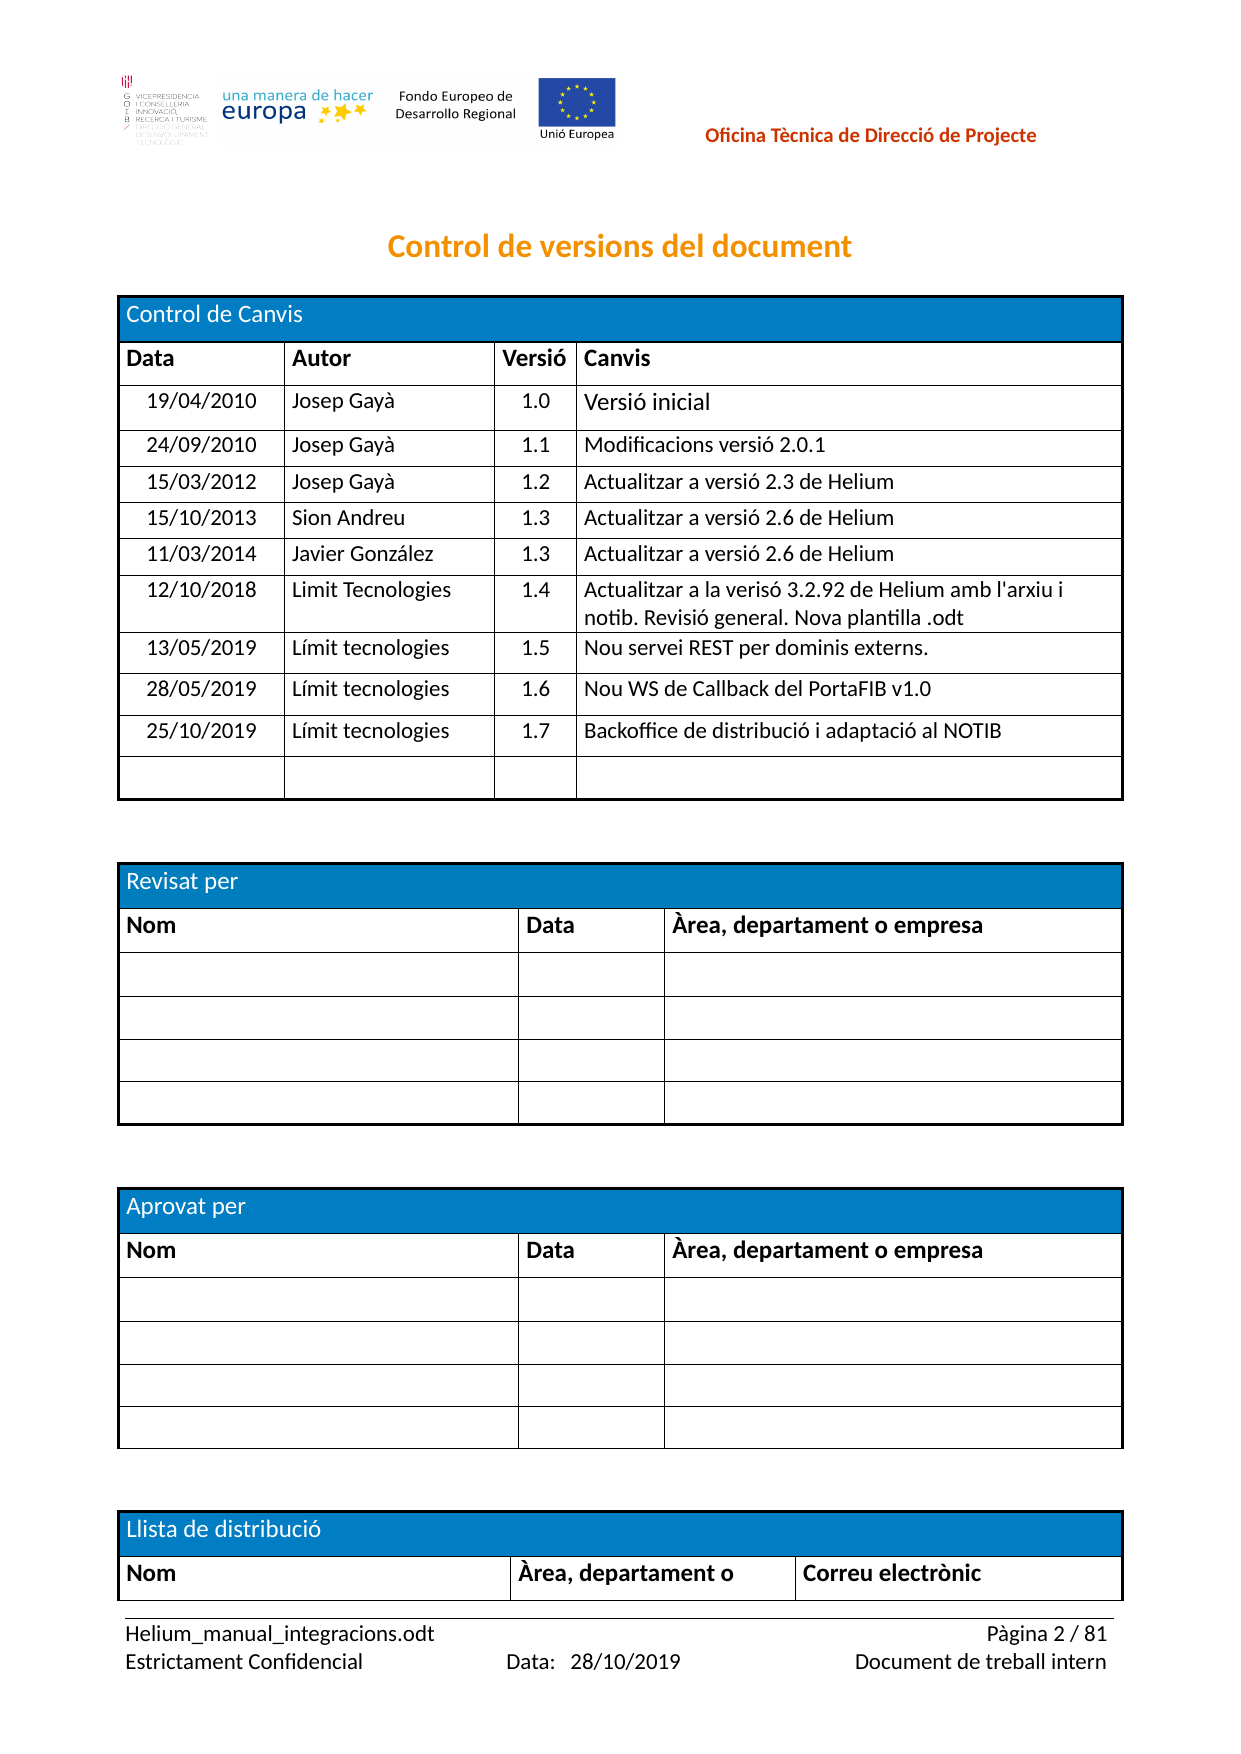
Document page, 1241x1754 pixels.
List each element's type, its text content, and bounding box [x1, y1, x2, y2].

table_cell 1.6 [495, 674, 576, 715]
table_cell 12/10/2018 [120, 576, 284, 632]
table_cell 1.7 [495, 716, 576, 756]
table_cell 28/05/2019 [120, 674, 284, 715]
table_cell [120, 1407, 518, 1448]
table_cell Javier González [285, 539, 494, 574]
table_cell Josep Gayà [285, 467, 494, 502]
picture [118, 73, 213, 147]
table_header Aprovat per [120, 1190, 1121, 1233]
table_cell [120, 1278, 518, 1321]
table_cell 1.4 [495, 576, 576, 632]
table_cell [665, 1278, 1121, 1321]
picture [219, 73, 621, 147]
table_cell Josep Gayà [285, 386, 494, 429]
table_cell [519, 1407, 664, 1448]
table_cell [519, 1082, 664, 1123]
table_cell Àrea, departament o empresa [665, 909, 1121, 952]
table_cell [577, 757, 1121, 798]
table_cell Actualitzar a versió 2.6 de Helium [577, 503, 1121, 538]
table_cell [519, 1365, 664, 1406]
table_cell Nom [120, 1557, 510, 1600]
table_cell [120, 1082, 518, 1123]
table_cell 15/10/2013 [120, 503, 284, 538]
subtitle Control de versions del document [118, 225, 1122, 266]
table_cell Data [519, 1234, 664, 1277]
table_header Revisat per [120, 865, 1121, 908]
table_cell 1.1 [495, 431, 576, 466]
table_cell 15/03/2012 [120, 467, 284, 502]
table_cell [120, 1040, 518, 1081]
table_cell 19/04/2010 [120, 386, 284, 429]
table_cell Data [120, 343, 284, 385]
table_cell Versió [495, 343, 576, 385]
table_cell 13/05/2019 [120, 633, 284, 673]
table_cell Nom [120, 1234, 518, 1277]
table_cell Canvis [577, 343, 1121, 385]
table_cell 1.3 [495, 503, 576, 538]
table_cell [519, 1322, 664, 1363]
table_cell [519, 1278, 664, 1321]
table_cell Limit Tecnologies [285, 576, 494, 632]
table_cell 11/03/2014 [120, 539, 284, 574]
table_cell [285, 757, 494, 798]
table_cell Actualitzar a la verisó 3.2.92 de Helium amb l'arxiu i notib. Revisió general. Nova plantilla .odt [577, 576, 1121, 632]
table_cell Josep Gayà [285, 431, 494, 466]
table_cell Àrea, departament o [511, 1557, 795, 1600]
table_cell Límit tecnologies [285, 674, 494, 715]
table_cell [665, 1322, 1121, 1363]
table_cell [665, 953, 1121, 996]
table_cell Actualitzar a versió 2.3 de Helium [577, 467, 1121, 502]
table_cell Límit tecnologies [285, 633, 494, 673]
table_cell [120, 953, 518, 996]
table_cell Correu electrònic [796, 1557, 1121, 1600]
table_cell [495, 757, 576, 798]
table_cell [519, 953, 664, 996]
table_cell Data [519, 909, 664, 952]
table_cell [665, 1407, 1121, 1448]
table_cell [120, 757, 284, 798]
table_cell [665, 1082, 1121, 1123]
table_cell 24/09/2010 [120, 431, 284, 466]
table_cell 25/10/2019 [120, 716, 284, 756]
table_cell Modificacions versió 2.0.1 [577, 431, 1121, 466]
table_cell [519, 997, 664, 1038]
table_cell [665, 997, 1121, 1038]
table_cell Nom [120, 909, 518, 952]
table_cell Autor [285, 343, 494, 385]
table_cell Límit tecnologies [285, 716, 494, 756]
table_cell Backoffice de distribució i adaptació al NOTIB [577, 716, 1121, 756]
table_header Control de Canvis [120, 298, 1121, 341]
table_cell Nou WS de Callback del PortaFIB v1.0 [577, 674, 1121, 715]
table_cell 1.5 [495, 633, 576, 673]
table_cell 1.2 [495, 467, 576, 502]
table_cell [120, 997, 518, 1038]
table_cell [120, 1322, 518, 1363]
table_cell [665, 1365, 1121, 1406]
table_cell [665, 1040, 1121, 1081]
table_cell 1.0 [495, 386, 576, 429]
table_cell Versió inicial [577, 386, 1121, 429]
table_cell Actualitzar a versió 2.6 de Helium [577, 539, 1121, 574]
table_cell Àrea, departament o empresa [665, 1234, 1121, 1277]
table_cell Sion Andreu [285, 503, 494, 538]
table_cell 1.3 [495, 539, 576, 574]
table_cell Nou servei REST per dominis externs. [577, 633, 1121, 673]
table_header Llista de distribució [120, 1513, 1121, 1556]
table_cell [120, 1365, 518, 1406]
table_cell [519, 1040, 664, 1081]
